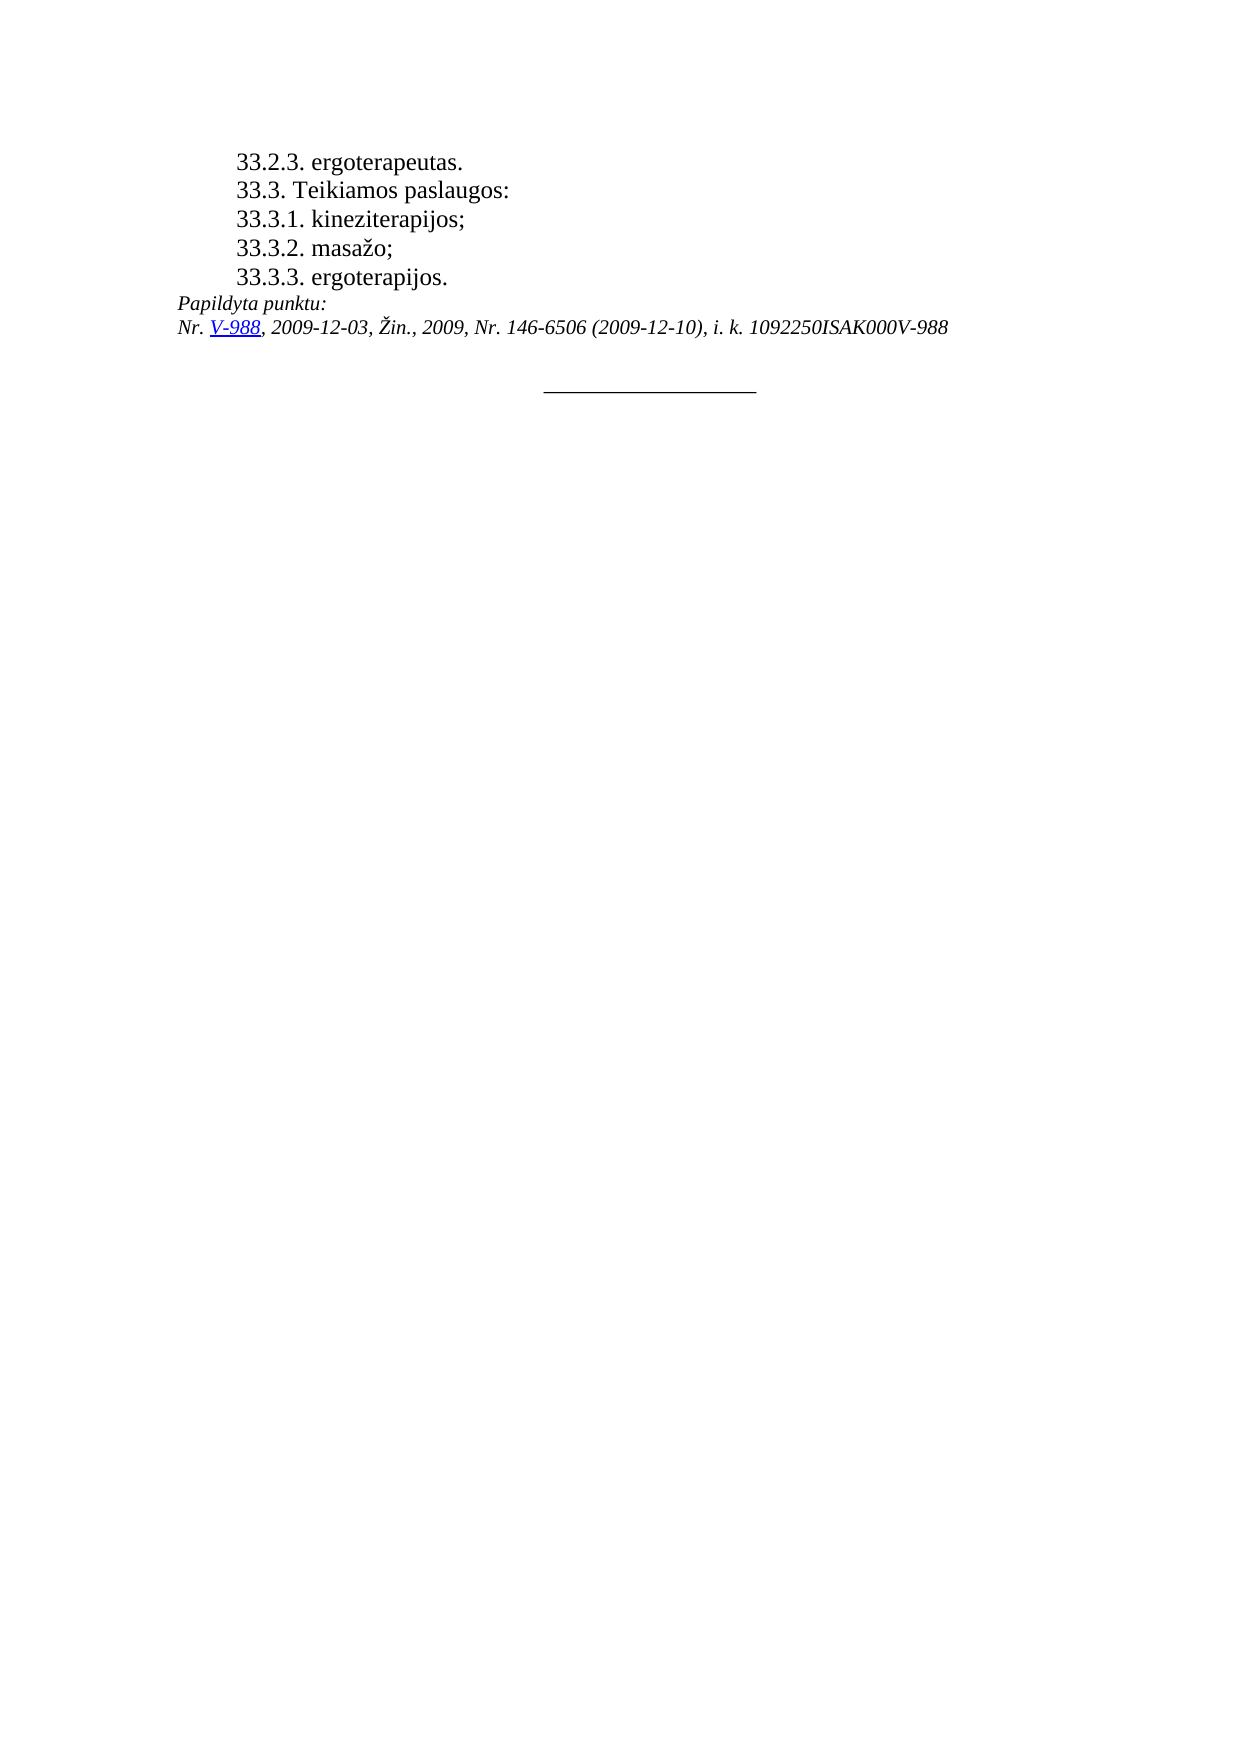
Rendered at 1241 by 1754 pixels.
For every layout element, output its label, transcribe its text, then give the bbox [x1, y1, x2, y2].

text 33.3.2. masažo; [177, 233, 1122, 262]
text _________________ [177, 367, 1122, 396]
text 33.3.1. kineziterapijos; [177, 204, 1122, 233]
text 33.3. Teikiamos paslaugos: [177, 176, 1122, 204]
text Papildyta punktu: [177, 291, 1122, 315]
text Nr. V-988, 2009-12-03, Žin., 2009, Nr. 146-6506 (2009-12-10), i. k. 1092250ISAK000V-988 [177, 315, 1122, 339]
text 33.3.3. ergoterapijos. [177, 262, 1122, 291]
text 33.2.3. ergoterapeutas. [177, 147, 1122, 176]
